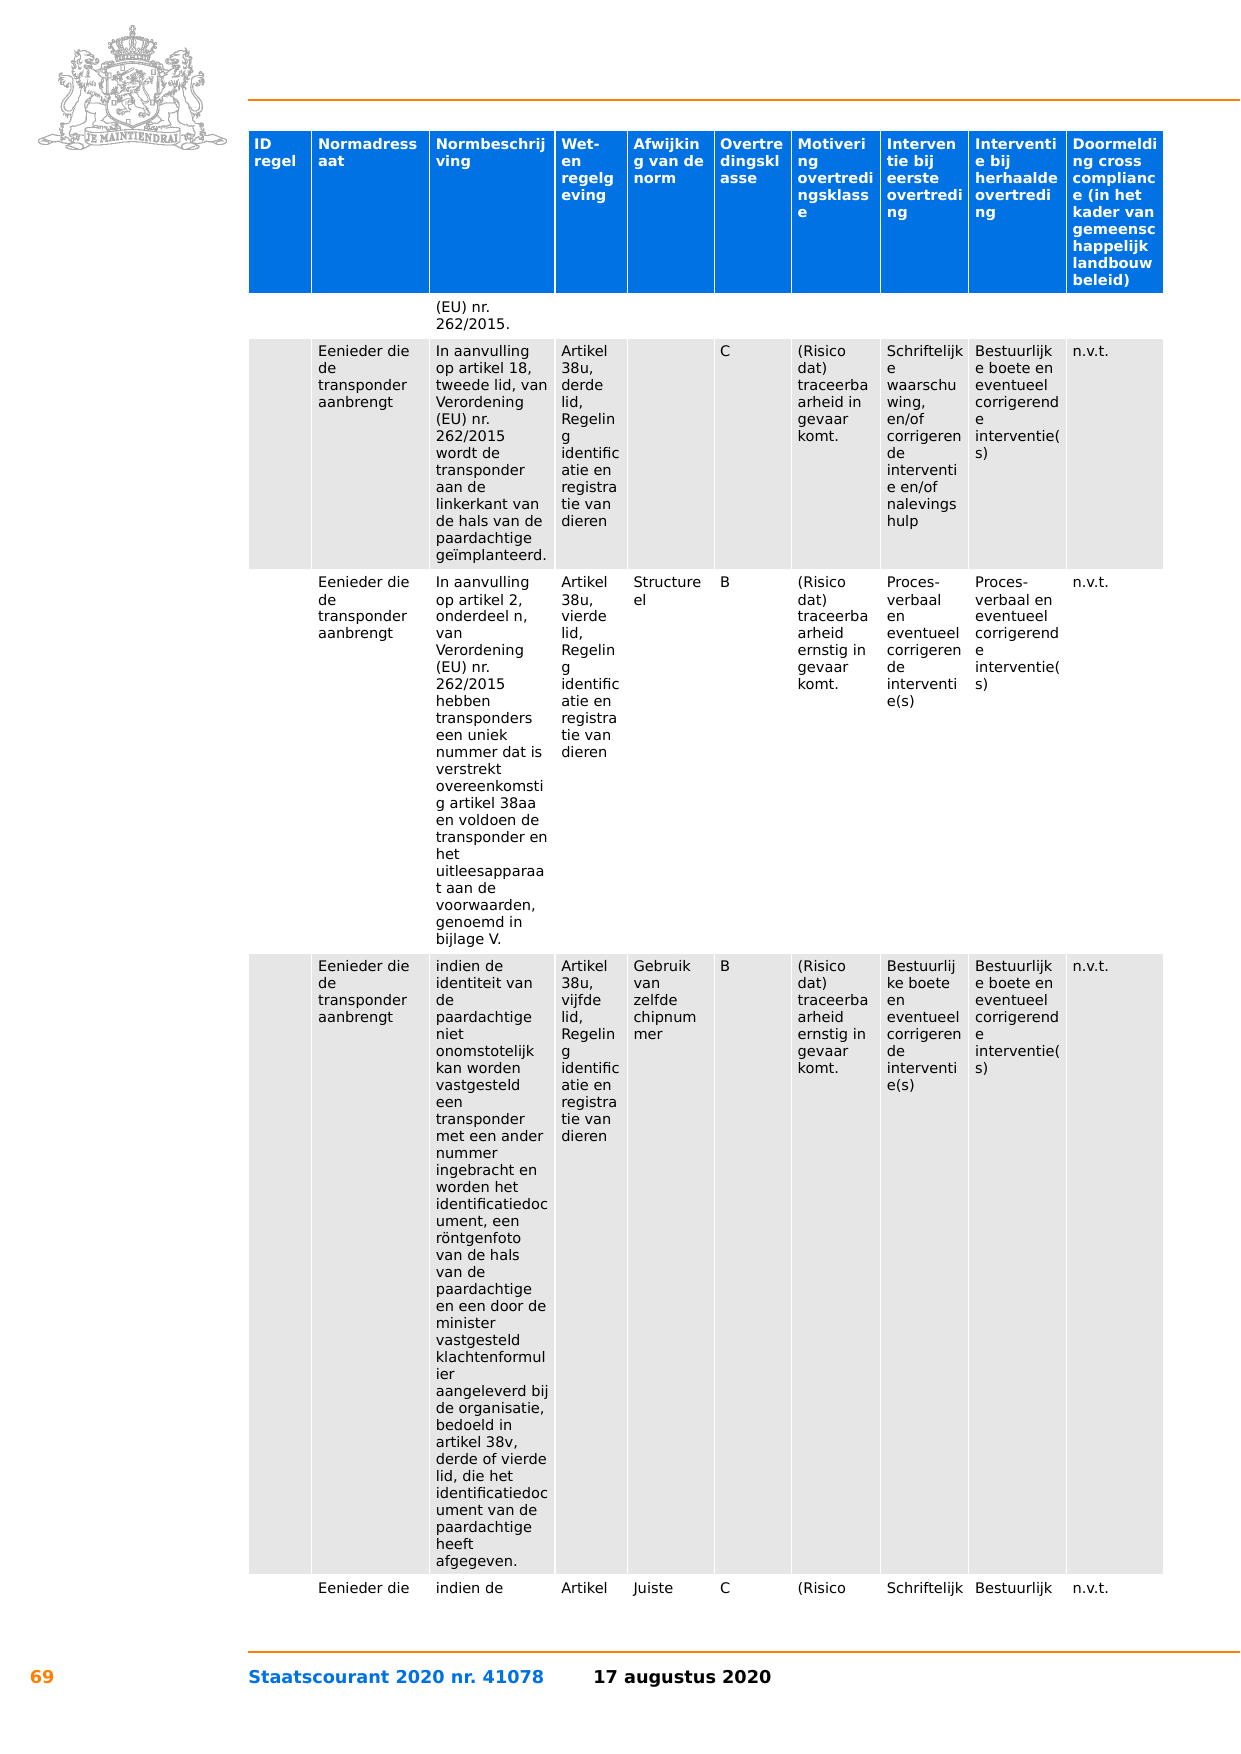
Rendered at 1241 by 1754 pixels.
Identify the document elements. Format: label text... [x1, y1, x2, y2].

table_cell Artikel 38u, vierde lid, Regeling identificatie en registratie van dieren [556, 570, 627, 953]
table_header ID regel [249, 131, 311, 293]
table_header Doormelding cross compliance (in het kader van gemeenschappelijk landbouwbeleid) [1067, 131, 1163, 293]
picture [38, 25, 227, 150]
table_cell [556, 294, 627, 337]
table_cell [249, 339, 311, 569]
table_cell n.v.t. [1067, 339, 1163, 569]
table_cell C [715, 1575, 791, 1602]
table_cell [715, 294, 791, 337]
table_cell [969, 294, 1066, 337]
table_cell [628, 339, 714, 569]
table_cell [792, 294, 880, 337]
table_header Overtredingsklasse [715, 131, 791, 293]
table_cell [249, 954, 311, 1574]
table_cell Schriftelijke waarschuwing, en/of corrigerende interventie en/of nalevingshulp [881, 339, 968, 569]
table_cell (Risico dat) traceerbaarheid ernstig in gevaar komt. [792, 954, 880, 1574]
table_cell n.v.t. [1067, 954, 1163, 1574]
table_cell [628, 294, 714, 337]
table_cell B [715, 570, 791, 953]
table_cell [249, 570, 311, 953]
table_cell [249, 1575, 311, 1602]
table_header Interventie bij herhaalde overtreding [969, 131, 1066, 293]
table_cell Structureel [628, 570, 714, 953]
table_cell [312, 294, 429, 337]
table_cell Proces-verbaal en eventueel corrigerende interventie(s) [881, 570, 968, 953]
table_cell In aanvulling op artikel 18, tweede lid, van Verordening (EU) nr. 262/2015 wordt de transponder aan de linkerkant van de hals van de paardachtige geïmplanteerd. [430, 339, 554, 569]
table_cell Artikel 38u, vijfde lid, Regeling identificatie en registratie van dieren [556, 954, 627, 1574]
table_cell Proces-verbaal en eventueel corrigerende interventie(s) [969, 570, 1066, 953]
table_cell indien de [430, 1575, 554, 1602]
table_cell indien de identiteit van de paardachtige niet onomstotelijk kan worden vastgesteld een transponder met een ander nummer ingebracht en worden het identificatiedocument, een röntgenfoto van de hals van de paardachtige en een door de minister vastgesteld klachtenformulier aangeleverd bij de organisatie, bedoeld in artikel 38v, derde of vierde lid, die het identificatiedocument van de paardachtige heeft afgegeven. [430, 954, 554, 1574]
table_cell Eenieder die de transponder aanbrengt [312, 570, 429, 953]
table_cell Bestuurlijke boete en eventueel corrigerende interventie(s) [969, 339, 1066, 569]
table_cell (Risico dat) traceerbaarheid ernstig in gevaar komt. [792, 570, 880, 953]
table_cell (Risico dat) traceerbaarheid in gevaar komt. [792, 339, 880, 569]
table_cell [881, 294, 968, 337]
table_header Afwijking van de norm [628, 131, 714, 293]
table_cell Eenieder die [312, 1575, 429, 1602]
table_cell [1067, 294, 1163, 337]
table_cell (EU) nr. 262/2015. [430, 294, 554, 337]
table_cell In aanvulling op artikel 2, onderdeel n, van Verordening (EU) nr. 262/2015 hebben transponders een uniek nummer dat is verstrekt overeenkomstig artikel 38aa en voldoen de transponder en het uitleesapparaat aan de voorwaarden, genoemd in bijlage V. [430, 570, 554, 953]
table_cell Eenieder die de transponder aanbrengt [312, 339, 429, 569]
table_header Motivering overtredingsklasse [792, 131, 880, 293]
table_cell (Risico [792, 1575, 880, 1602]
table_header Normadressaat [312, 131, 429, 293]
table_header Normbeschrijving [430, 131, 554, 293]
table_header Wet- en regelgeving [556, 131, 627, 293]
table_cell Eenieder die de transponder aanbrengt [312, 954, 429, 1574]
table_cell B [715, 954, 791, 1574]
table_cell Schriftelijk [881, 1575, 968, 1602]
table_cell Artikel [556, 1575, 627, 1602]
table_cell n.v.t. [1067, 1575, 1163, 1602]
table_cell C [715, 339, 791, 569]
table_cell Bestuurlijke boete en eventueel corrigerende interventie(s) [881, 954, 968, 1574]
table_cell Artikel 38u, derde lid, Regeling identificatie en registratie van dieren [556, 339, 627, 569]
table_cell Juiste [628, 1575, 714, 1602]
table_cell Bestuurlijk [969, 1575, 1066, 1602]
table_cell [249, 294, 311, 337]
table_cell n.v.t. [1067, 570, 1163, 953]
table_cell Bestuurlijke boete en eventueel corrigerende interventie(s) [969, 954, 1066, 1574]
table_cell Gebruik van zelfde chipnummer [628, 954, 714, 1574]
table_header Interventie bij eerste overtreding [881, 131, 968, 293]
